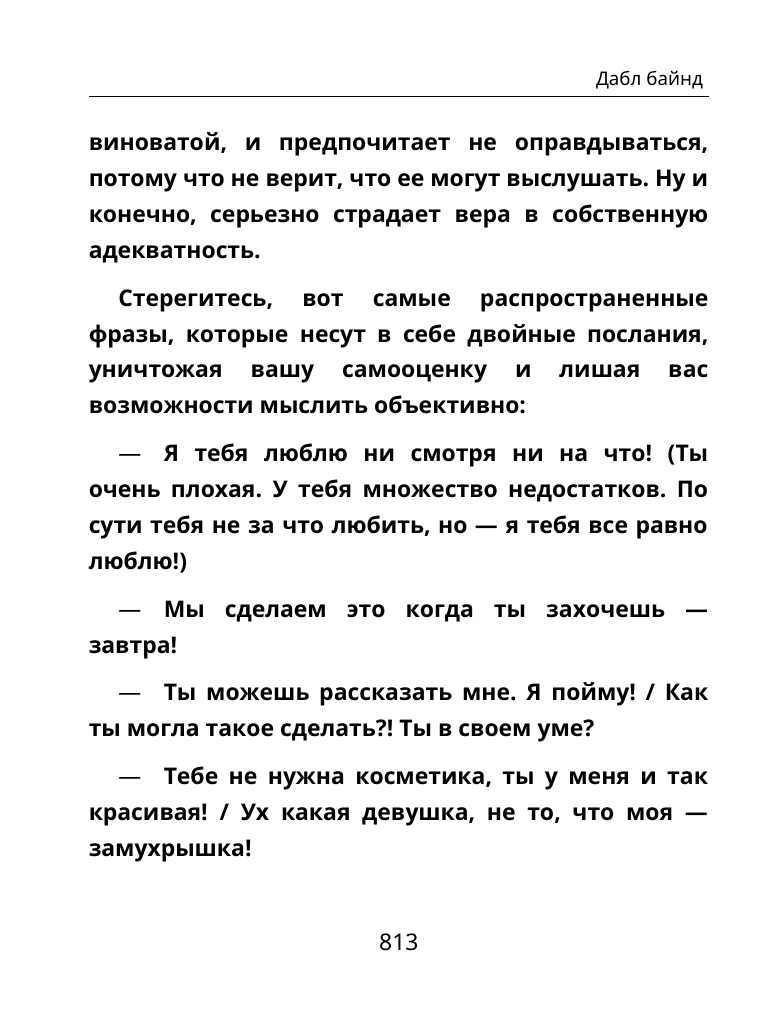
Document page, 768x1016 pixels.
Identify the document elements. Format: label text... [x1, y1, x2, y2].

list Я тебя люблю ни смотря ни на что! (Ты очень плохая. У тебя множество недостатков. По сути тебя не за что любить, но — я тебя все равно люблю!) [88, 437, 709, 576]
list Мы сделаем это когда ты захочешь — завтра! [88, 593, 709, 660]
text виноватой, и предпочитает не оправдываться, потому что не верит, что ее могут выслушать. Ну и конечно, серьезно страдает вера в собственную адекватность. [88, 126, 709, 265]
text Стерегитесь, вот самые распространенные фразы, которые несут в себе двойные послания, уничтожая вашу самооценку и лишая вас возможности мыслить объективно: [88, 282, 709, 421]
list Тебе не нужна косметика, ты у меня и так красивая! / Ух какая девушка, не то, что моя — замухрышка! [88, 760, 709, 863]
list Ты можешь рассказать мне. Я пойму! / Как ты могла такое сделать?! Ты в своем уме? [88, 676, 709, 743]
